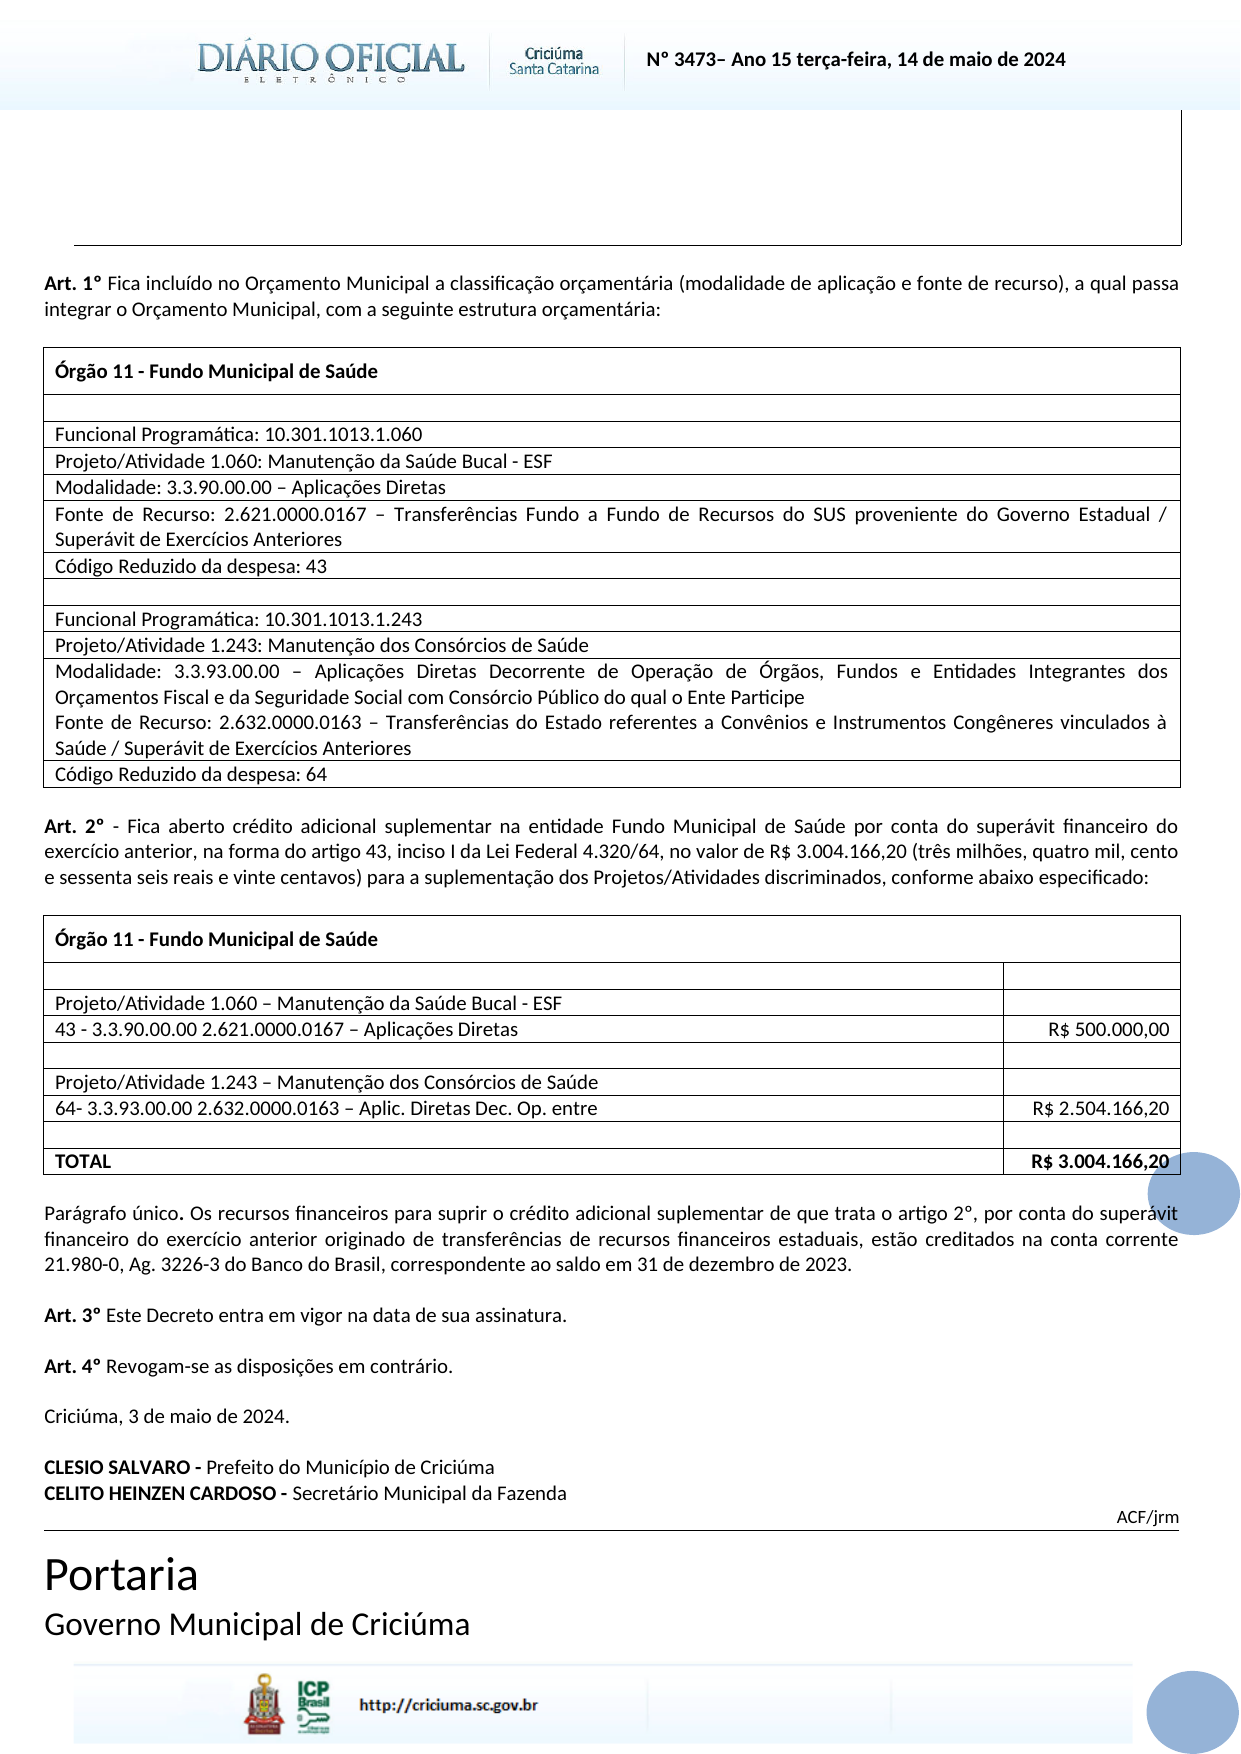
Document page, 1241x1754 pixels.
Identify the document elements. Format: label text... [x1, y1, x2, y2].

table_cell Projeto/Atividade 1.060 – Manutenção da Saúde Bucal - ESF [44, 990, 1003, 1015]
table_cell [44, 1043, 1003, 1068]
table_cell TOTAL [44, 1149, 1003, 1174]
table_cell Funcional Programática: 10.301.1013.1.060 [44, 422, 1180, 447]
table_cell R$ 3.004.166,20 [1004, 1149, 1180, 1174]
text Art. 3º Este Decreto entra em vigor na data de sua assinatura. [44, 1302, 1181, 1327]
table_cell Código Reduzido da despesa: 64 [44, 761, 1180, 787]
table_cell 43 - 3.3.90.00.00 2.621.0000.0167 – Aplicações Diretas [44, 1016, 1003, 1042]
table_cell Modalidade: 3.3.93.00.00 – Aplicações Diretas Decorrente de Operação de Órgãos, Fundos e Entidades Integrantes dos Orçamentos Fiscal e da Seguridade Social com Consórcio Público do qual o Ente Participe Fonte de Recurso: 2.632.0000.0163 – Transferências do Estado referentes a Convênios e Instrumentos Congêneres vinculados à Saúde / Superávit de Exercícios Anteriores [44, 659, 1180, 760]
text CELITO HEINZEN CARDOSO - Secretário Municipal da Fazenda [44, 1480, 1240, 1505]
table_cell Fonte de Recurso: 2.621.0000.0167 – Transferências Fundo a Fundo de Recursos do SUS proveniente do Governo Estadual / Superávit de Exercícios Anteriores [44, 501, 1180, 552]
table_cell [44, 395, 1180, 421]
text Governo Municipal de Criciúma [44, 1603, 1181, 1643]
table_cell Projeto/Atividade 1.243 – Manutenção dos Consórcios de Saúde [44, 1069, 1003, 1094]
table_cell Projeto/Atividade 1.243: Manutenção dos Consórcios de Saúde [44, 632, 1180, 658]
table_cell R$ 500.000,00 [1004, 1016, 1180, 1042]
text Art. 1º Fica incluído no Orçamento Municipal a classificação orçamentária (modalidade de aplicação e fonte de recurso), a qual passa integrar o Orçamento Municipal, com a seguinte estrutura orçamentária: [44, 271, 1181, 321]
table_cell Modalidade: 3.3.90.00.00 – Aplicações Diretas [44, 475, 1180, 500]
text Art. 2º - Fica aberto crédito adicional suplementar na entidade Fundo Municipal de Saúde por conta do superávit financeiro do exercício anterior, na forma do artigo 43, inciso I da Lei Federal 4.320/64, no valor de R$ 3.004.166,20 (três milhões, quatro mil, cento e sessenta seis reais e vinte centavos) para a suplementação dos Projetos/Atividades discriminados, conforme abaixo especificado: [44, 813, 1181, 889]
text ACF/jrm [44, 1505, 1179, 1530]
text Criciúma, 3 de maio de 2024. [44, 1404, 1181, 1429]
table_cell R$ 2.504.166,20 [1004, 1096, 1180, 1121]
text CLESIO SALVARO - Prefeito do Município de Criciúma [44, 1454, 1240, 1480]
table_cell 64- 3.3.93.00.00 2.632.0000.0163 – Aplic. Diretas Dec. Op. entre [44, 1096, 1003, 1121]
table_cell [1004, 990, 1180, 1015]
table_cell [1004, 1122, 1180, 1147]
table_cell [1004, 1069, 1180, 1094]
table_cell [44, 1122, 1003, 1147]
table_cell Código Reduzido da despesa: 43 [44, 553, 1180, 578]
text Portaria [44, 1544, 1181, 1603]
table_cell Projeto/Atividade 1.060: Manutenção da Saúde Bucal - ESF [44, 448, 1180, 473]
text Art. 4º Revogam-se as disposições em contrário. [44, 1353, 1181, 1378]
table_cell [1004, 1043, 1180, 1068]
table_cell [44, 579, 1180, 605]
text Parágrafo único. Os recursos financeiros para suprir o crédito adicional suplementar de que trata o artigo 2º, por conta do superávit financeiro do exercício anterior originado de transferências de recursos financeiros estaduais, estão creditados na conta corrente 21.980-0, Ag. 3226-3 do Banco do Brasil, correspondente ao saldo em 31 de dezembro de 2023. [44, 1200, 1181, 1277]
table_header Órgão 11 - Fundo Municipal de Saúde [44, 916, 1180, 962]
table_cell Funcional Programática: 10.301.1013.1.243 [44, 606, 1180, 631]
table_cell [44, 963, 1003, 989]
table_header Órgão 11 - Fundo Municipal de Saúde [44, 348, 1180, 394]
table_cell [1004, 963, 1180, 989]
